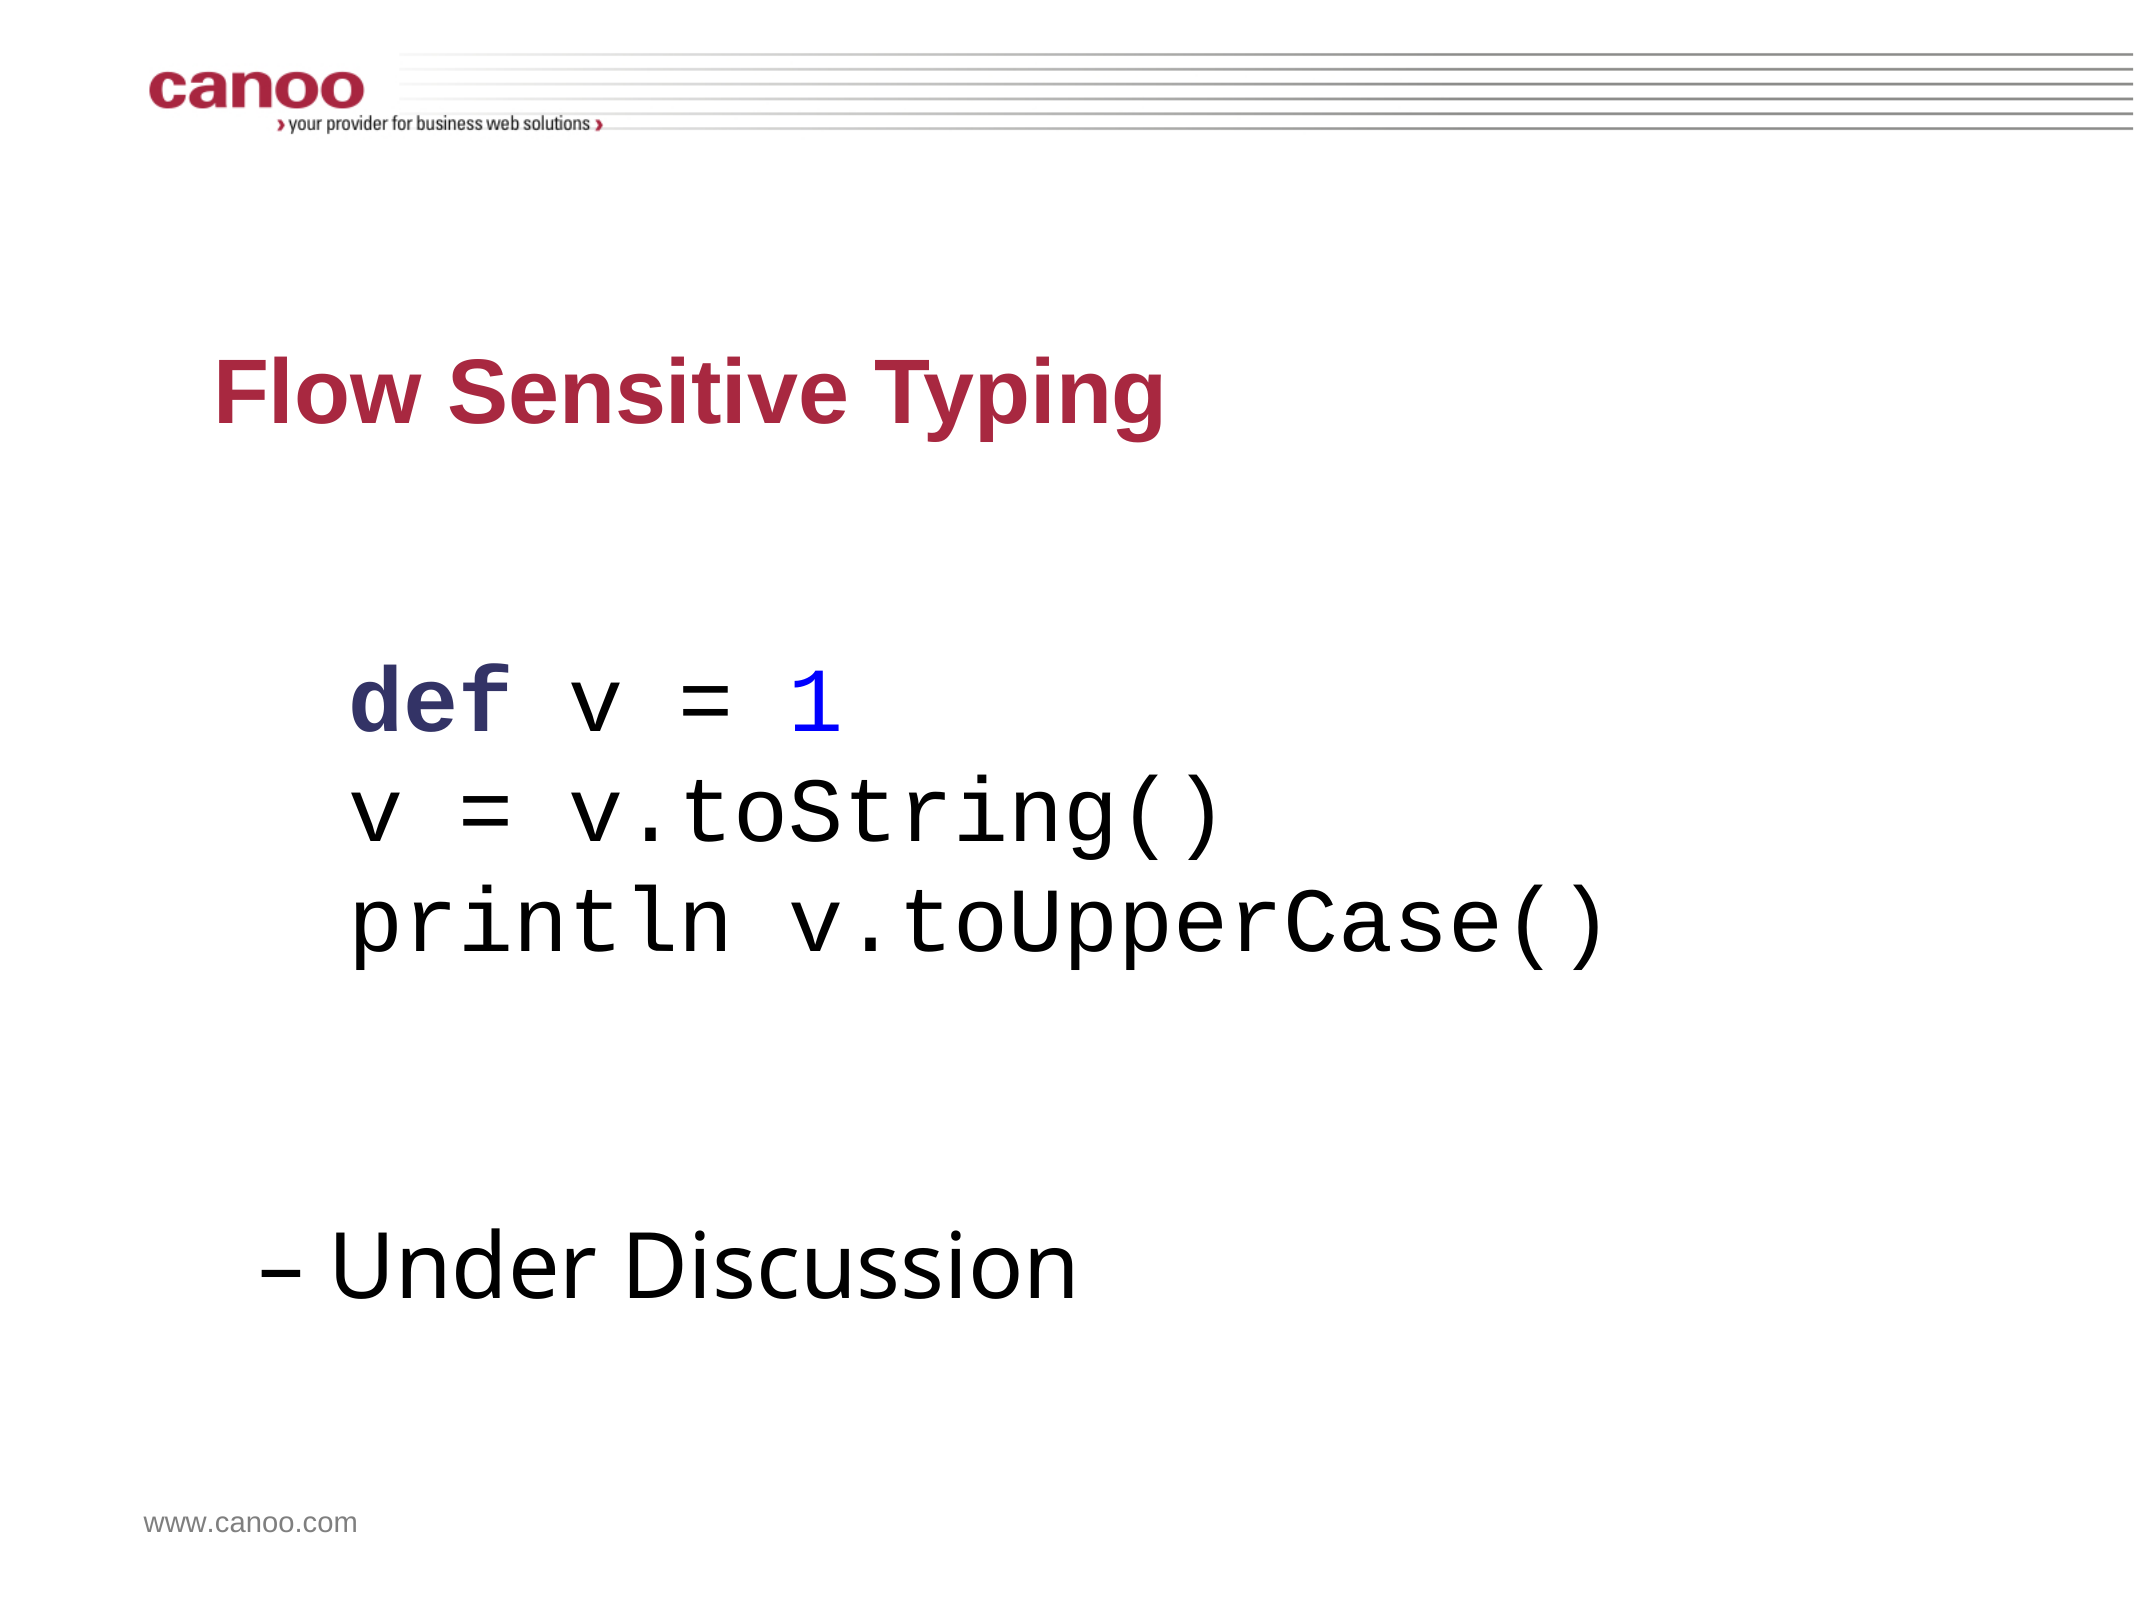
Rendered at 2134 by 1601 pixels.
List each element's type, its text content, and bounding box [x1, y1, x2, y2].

text_box – Under Discussion [243, 1200, 1819, 1325]
title Flow Sensitive Typing [204, 220, 2020, 451]
picture [0, 21, 2134, 188]
text_box def v = 1 v = v.toString() println v.toUpperCase() [334, 451, 1799, 1088]
